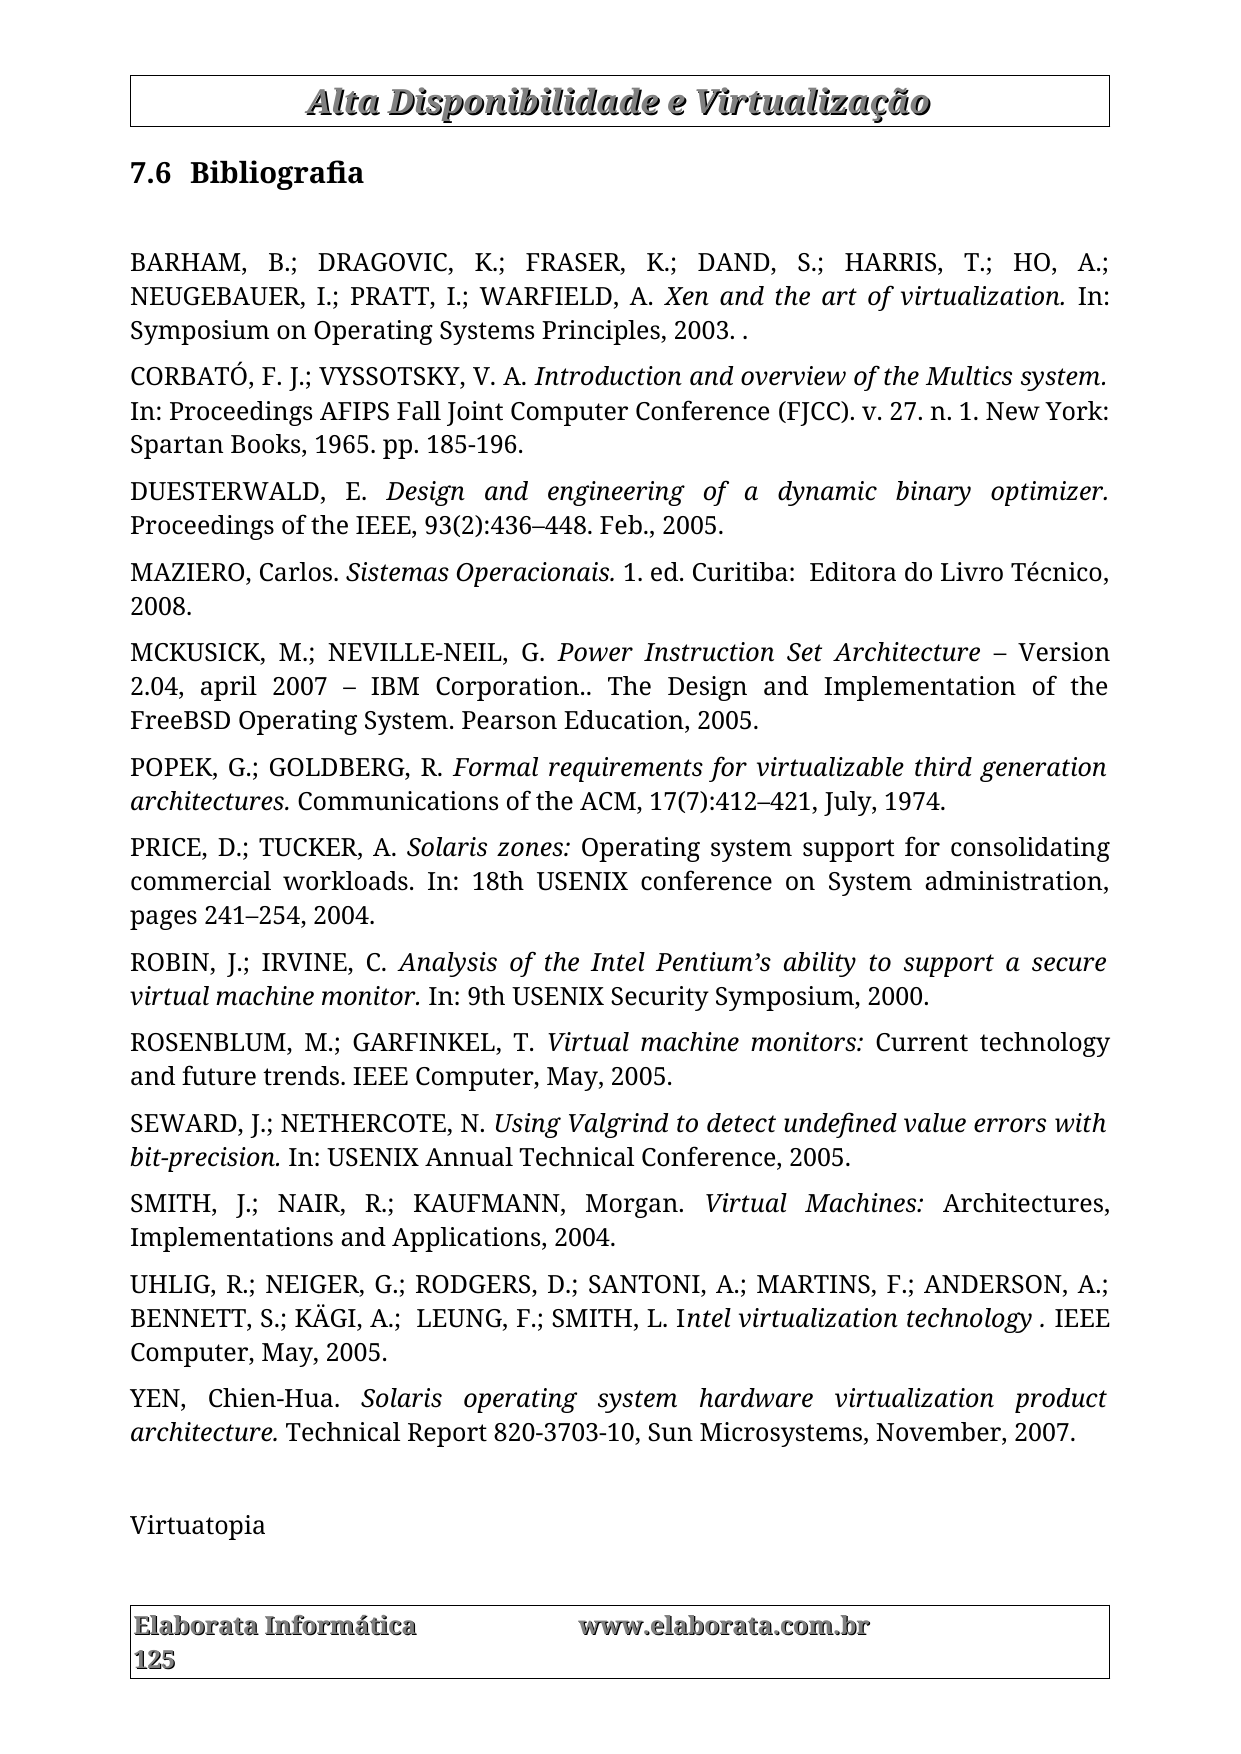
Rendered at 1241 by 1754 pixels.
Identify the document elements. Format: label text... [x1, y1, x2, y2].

text ROSENBLUM, M.; GARFINKEL, T. Virtual machine monitors: Current technology and future trends. IEEE Computer, May, 2005. [130, 1025, 1110, 1093]
text DUESTERWALD, E. Design and engineering of a dynamic binary optimizer. Proceedings of the IEEE, 93(2):436–448. Feb., 2005. [130, 474, 1110, 542]
text YEN, Chien-Hua. Solaris operating system hardware virtualization product architecture. Technical Report 820-3703-10, Sun Microsystems, November, 2007. [130, 1381, 1110, 1449]
text POPEK, G.; GOLDBERG, R. Formal requirements for virtualizable third generation architectures. Communications of the ACM, 17(7):412–421, July, 1974. [130, 749, 1110, 817]
text PRICE, D.; TUCKER, A. Solaris zones: Operating system support for consolidating commercial workloads. In: 18th USENIX conference on System administration, pages 241–254, 2004. [130, 830, 1110, 932]
text CORBATÓ, F. J.; VYSSOTSKY, V. A. Introduction and overview of the Multics system. In: Proceedings AFIPS Fall Joint Computer Conference (FJCC). v. 27. n. 1. New York: Spartan Books, 1965. pp. 185-196. [130, 359, 1110, 461]
text SMITH, J.; NAIR, R.; KAUFMANN, Morgan. Virtual Machines: Architectures, Implementations and Applications, 2004. [130, 1186, 1110, 1254]
subtitle Bibliografia [130, 152, 1110, 192]
text Virtuatopia [130, 1508, 1110, 1542]
text MAZIERO, Carlos. Sistemas Operacionais. 1. ed. Curitiba: Editora do Livro Técnico, 2008. [130, 554, 1110, 622]
text UHLIG, R.; NEIGER, G.; RODGERS, D.; SANTONI, A.; MARTINS, F.; ANDERSON, A.; BENNETT, S.; KÄGI, A.; LEUNG, F.; SMITH, L. Intel virtualization technology . IEEE Computer, May, 2005. [130, 1266, 1110, 1369]
text ROBIN, J.; IRVINE, C. Analysis of the Intel Pentium’s ability to support a secure virtual machine monitor. In: 9th USENIX Security Symposium, 2000. [130, 944, 1110, 1012]
text MCKUSICK, M.; NEVILLE-NEIL, G. Power Instruction Set Architecture – Version 2.04, april 2007 – IBM Corporation.. The Design and Implementation of the FreeBSD Operating System. Pearson Education, 2005. [130, 635, 1110, 737]
text SEWARD, J.; NETHERCOTE, N. Using Valgrind to detect undefined value errors with bit-precision. In: USENIX Annual Technical Conference, 2005. [130, 1105, 1110, 1173]
text BARHAM, B.; DRAGOVIC, K.; FRASER, K.; DAND, S.; HARRIS, T.; HO, A.; NEUGEBAUER, I.; PRATT, I.; WARFIELD, A. Xen and the art of virtualization. In: Symposium on Operating Systems Principles, 2003. . [130, 244, 1110, 347]
